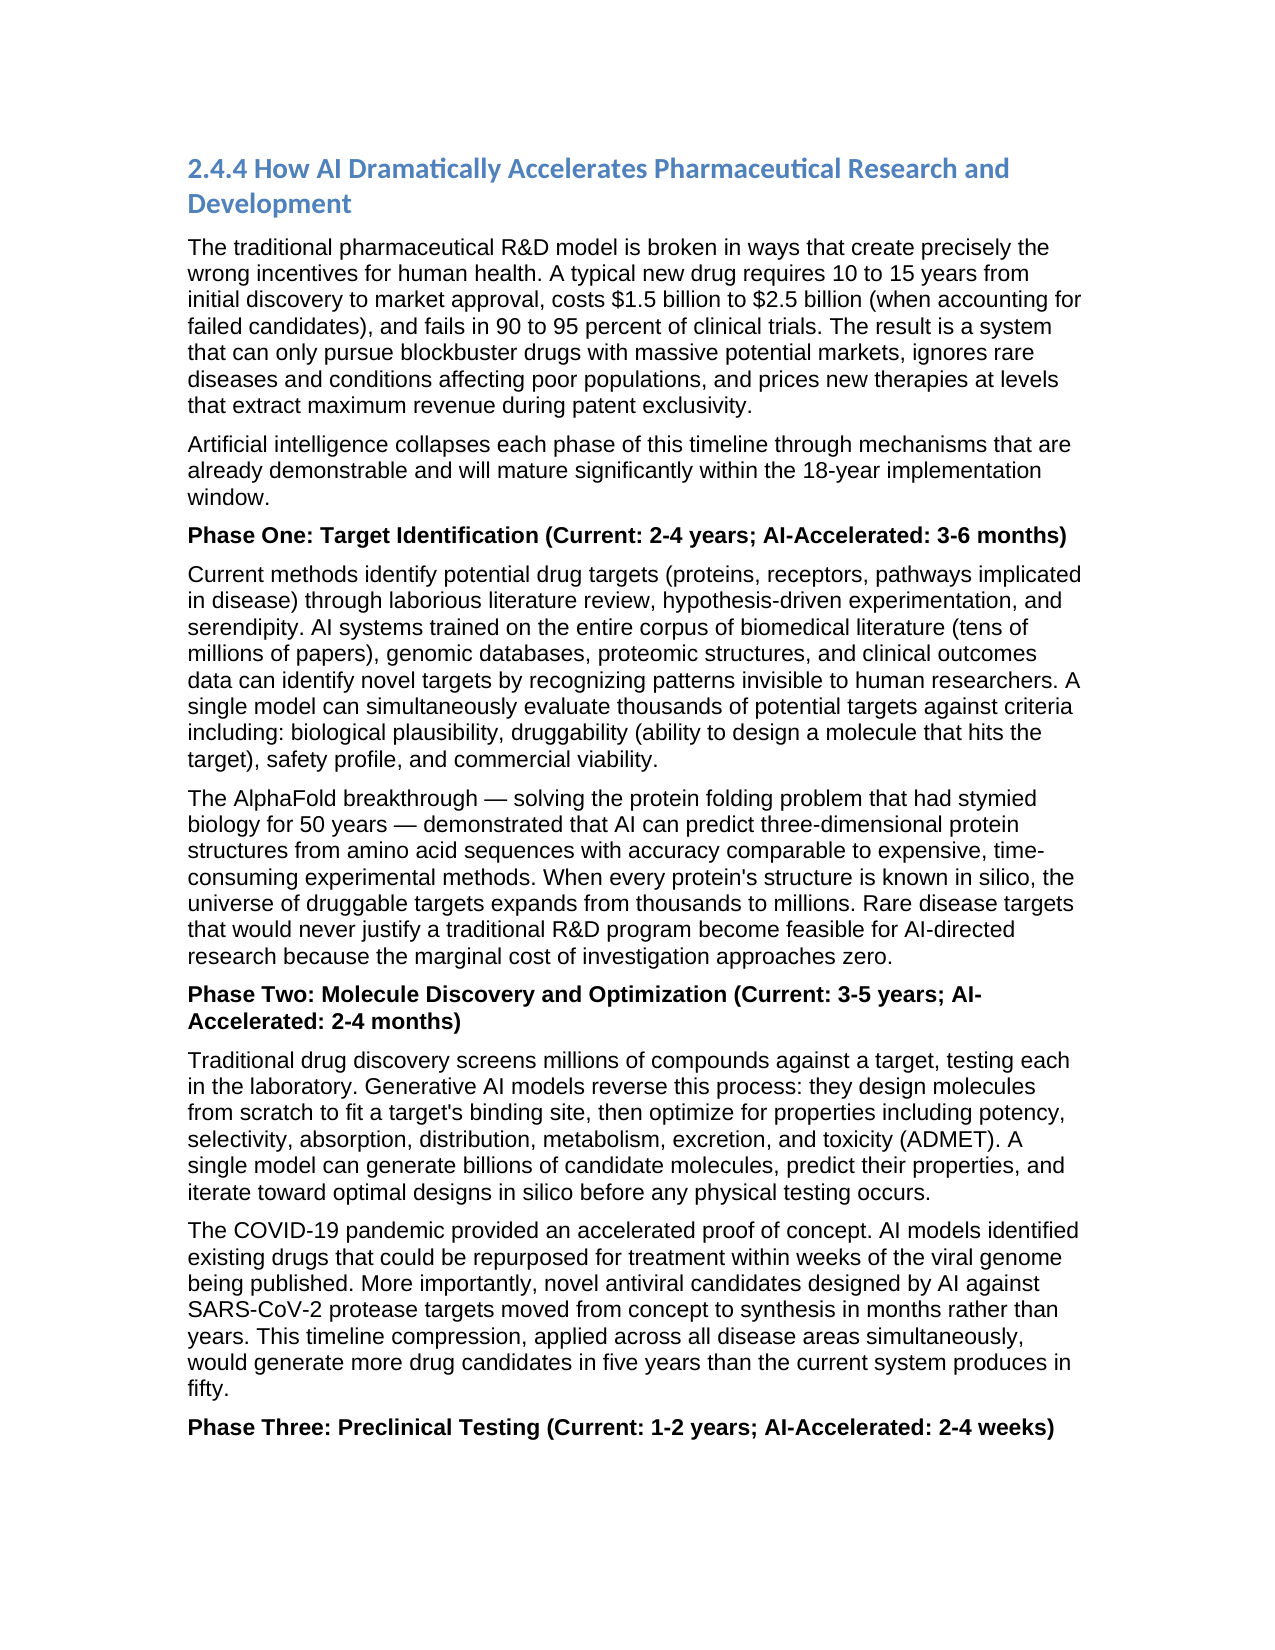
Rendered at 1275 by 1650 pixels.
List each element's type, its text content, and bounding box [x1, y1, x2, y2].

text Current methods identify potential drug targets (proteins, receptors, pathways implicated in disease) through laborious literature review, hypothesis-driven experimentation, and serendipity. AI systems trained on the entire corpus of biomedical literature (tens of millions of papers), genomic databases, proteomic structures, and clinical outcomes data can identify novel targets by recognizing patterns invisible to human researchers. A single model can simultaneously evaluate thousands of potential targets against criteria including: biological plausibility, druggability (ability to design a molecule that hits the target), safety profile, and commercial viability. [187, 561, 1087, 772]
text The COVID-19 pandemic provided an accelerated proof of concept. AI models identified existing drugs that could be repurposed for treatment within weeks of the viral genome being published. More importantly, novel antiviral candidates designed by AI against SARS-CoV-2 protease targets moved from concept to synthesis in months rather than years. This timeline compression, applied across all disease areas simultaneously, would generate more drug candidates in five years than the current system produces in fifty. [187, 1217, 1087, 1402]
text Traditional drug discovery screens millions of compounds against a target, testing each in the laboratory. Generative AI models reverse this process: they design molecules from scratch to fit a target's binding site, then optimize for properties including potency, selectivity, absorption, distribution, metabolism, excretion, and toxicity (ADMET). A single model can generate billions of candidate molecules, predict their properties, and iterate toward optimal designs in silico before any physical testing occurs. [187, 1047, 1087, 1205]
text The traditional pharmaceutical R&D model is broken in ways that create precisely the wrong incentives for human health. A typical new drug requires 10 to 15 years from initial discovery to market approval, costs $1.5 billion to $2.5 billion (when accounting for failed candidates), and fails in 90 to 95 percent of clinical trials. The result is a system that can only pursue blockbuster drugs with massive potential markets, ignores rare diseases and conditions affecting poor populations, and prices new therapies at levels that extract maximum revenue during patent exclusivity. [187, 234, 1087, 418]
text Artificial intelligence collapses each phase of this timeline through mechanisms that are already demonstrable and will mature significantly within the 18-year implementation window. [187, 431, 1087, 510]
subtitle 2.4.4 How AI Dramatically Accelerates Pharmaceutical Research and Development [187, 150, 1087, 221]
text Phase Three: Preclinical Testing (Current: 1-2 years; AI-Accelerated: 2-4 weeks) [187, 1414, 1087, 1441]
text Phase Two: Molecule Discovery and Optimization (Current: 3-5 years; AI-Accelerated: 2-4 months) [187, 981, 1087, 1034]
text Phase One: Target Identification (Current: 2-4 years; AI-Accelerated: 3-6 months) [187, 522, 1087, 549]
text The AlphaFold breakthrough — solving the protein folding problem that had stymied biology for 50 years — demonstrated that AI can predict three-dimensional protein structures from amino acid sequences with accuracy comparable to expensive, time-consuming experimental methods. When every protein's structure is known in silico, the universe of druggable targets expands from thousands to millions. Rare disease targets that would never justify a traditional R&D program become feasible for AI-directed research because the marginal cost of investigation approaches zero. [187, 784, 1087, 969]
